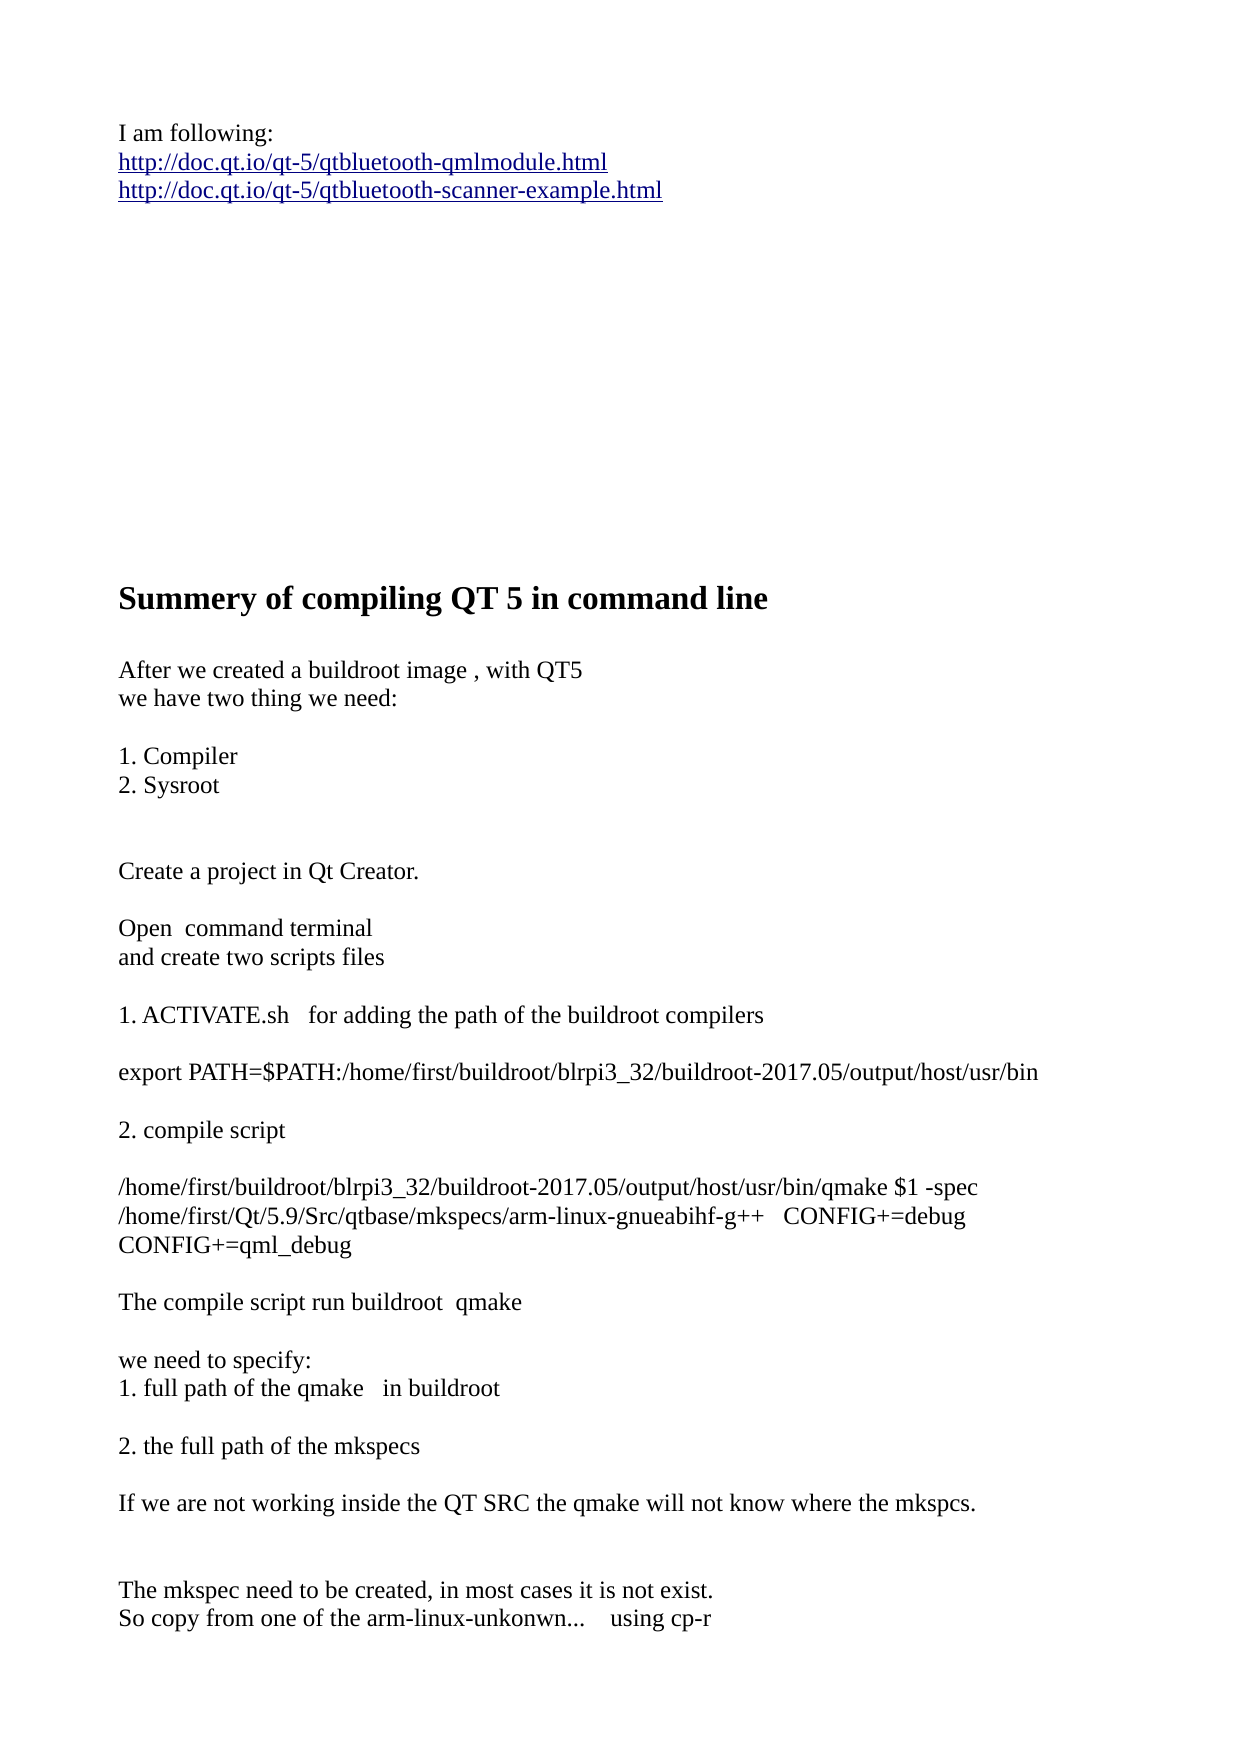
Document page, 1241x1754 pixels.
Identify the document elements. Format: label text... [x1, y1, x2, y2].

text The compile script run buildroot qmake [118, 1287, 1122, 1316]
text we need to specify: [118, 1345, 1122, 1373]
text Summery of compiling QT 5 in command line [118, 578, 1122, 616]
text 2. the full path of the mkspecs [118, 1431, 1122, 1460]
text /home/first/buildroot/blrpi3_32/buildroot-2017.05/output/host/usr/bin/qmake $1 -spec /home/first/Qt/5.9/Src/qtbase/mkspecs/arm-linux-gnueabihf-g++ CONFIG+=debug CONFIG+=qml_debug [118, 1172, 1122, 1258]
text 1. full path of the qmake in buildroot [118, 1373, 1122, 1402]
text 2. Sysroot [118, 770, 1122, 798]
text http://doc.qt.io/qt-5/qtbluetooth-scanner-example.html [118, 176, 1122, 204]
text The mkspec need to be created, in most cases it is not exist. [118, 1575, 1122, 1603]
text and create two scripts files [118, 942, 1122, 971]
text After we created a buildroot image , with QT5 [118, 655, 1122, 683]
text http://doc.qt.io/qt-5/qtbluetooth-qmlmodule.html [118, 147, 1122, 176]
text Open command terminal [118, 913, 1122, 942]
text 1. Compiler [118, 741, 1122, 770]
text Create a project in Qt Creator. [118, 856, 1122, 885]
text So copy from one of the arm-linux-unkonwn... using cp-r [118, 1603, 1122, 1632]
text If we are not working inside the QT SRC the qmake will not know where the mkspcs. [118, 1488, 1122, 1517]
text 2. compile script [118, 1115, 1122, 1143]
text 1. ACTIVATE.sh for adding the path of the buildroot compilers [118, 1000, 1122, 1028]
text we have two thing we need: [118, 683, 1122, 712]
text export PATH=$PATH:/home/first/buildroot/blrpi3_32/buildroot-2017.05/output/host/usr/bin [118, 1057, 1122, 1086]
text I am following: [118, 118, 1122, 147]
